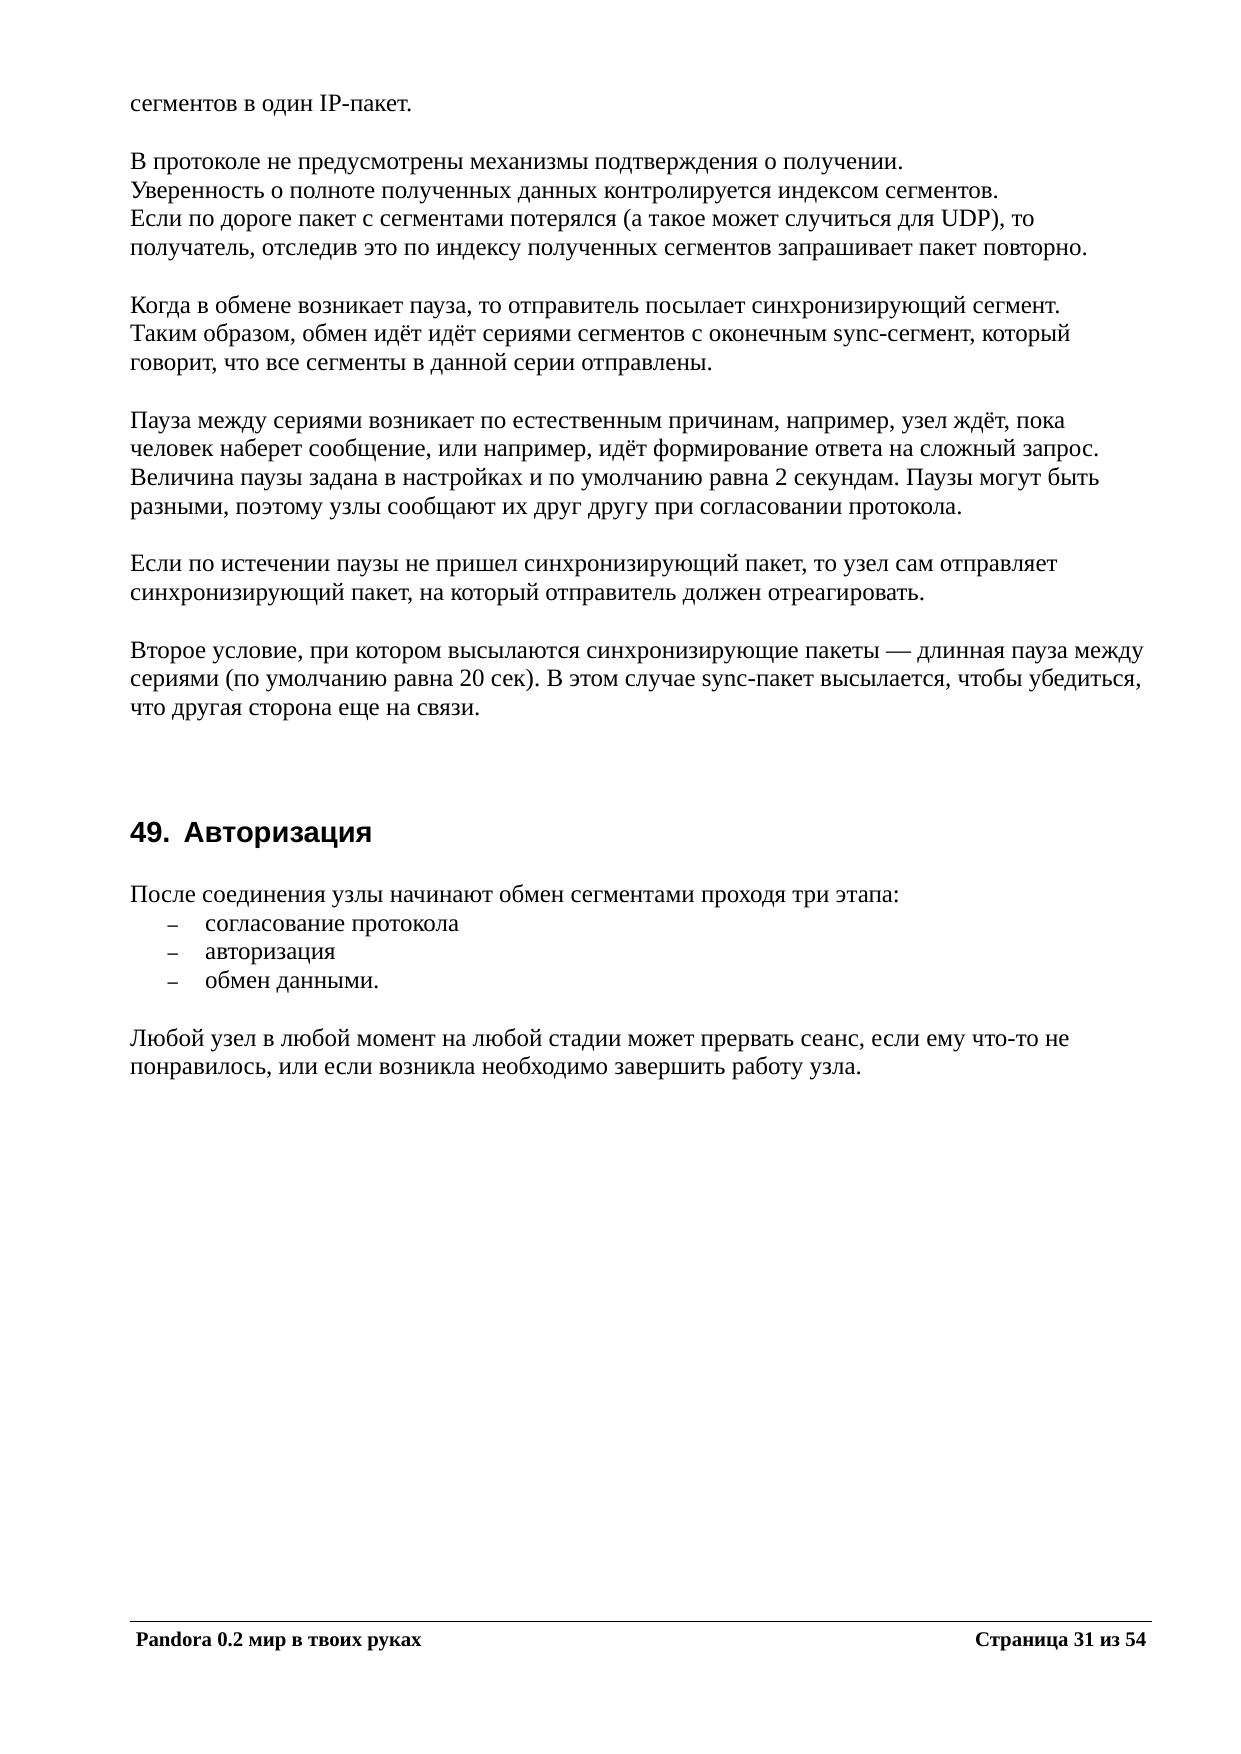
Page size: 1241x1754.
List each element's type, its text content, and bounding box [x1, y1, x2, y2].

text Когда в обмене возникает пауза, то отправитель посылает синхронизирующий сегмент. [130, 290, 1152, 318]
text Величина паузы задана в настройках и по умолчанию равна 2 секундам. Паузы могут быть разными, поэтому узлы сообщают их друг другу при согласовании протокола. [130, 462, 1152, 520]
text После соединения узлы начинают обмен сегментами проходя три этапа: [130, 879, 1152, 908]
list авторизация [167, 936, 1152, 965]
list обмен данными. [167, 965, 1152, 994]
text Если по истечении паузы не пришел синхронизирующий пакет, то узел сам отправляет синхронизирующий пакет, на который отправитель должен отреагировать. [130, 548, 1152, 606]
text сегментов в один IP-пакет. [130, 88, 1152, 117]
list согласование протокола [167, 908, 1152, 936]
text Таким образом, обмен идёт идёт сериями сегментов с оконечным sync-сегмент, который говорит, что все сегменты в данной серии отправлены. [130, 318, 1152, 376]
text Если по дороге пакет с сегментами потерялся (а такое может случиться для UDP), то получатель, отследив это по индексу полученных сегментов запрашивает пакет повторно. [130, 203, 1152, 261]
text Уверенность о полноте полученных данных контролируется индексом сегментов. [130, 175, 1152, 203]
text Пауза между сериями возникает по естественным причинам, например, узел ждёт, пока человек наберет сообщение, или например, идёт формирование ответа на сложный запрос. [130, 405, 1152, 462]
text В протоколе не предусмотрены механизмы подтверждения о получении. [130, 146, 1152, 175]
text Второе условие, при котором высылаются синхронизирующие пакеты — длинная пауза между сериями (по умолчанию равна 20 сек). В этом случае sync-пакет высылается, чтобы убедиться, что другая сторона еще на связи. [130, 635, 1152, 721]
text Любой узел в любой момент на любой стадии может прервать сеанс, если ему что-то не понравилось, или если возникла необходимо завершить работу узла. [130, 1023, 1152, 1080]
subtitle Авторизация [130, 815, 1152, 849]
